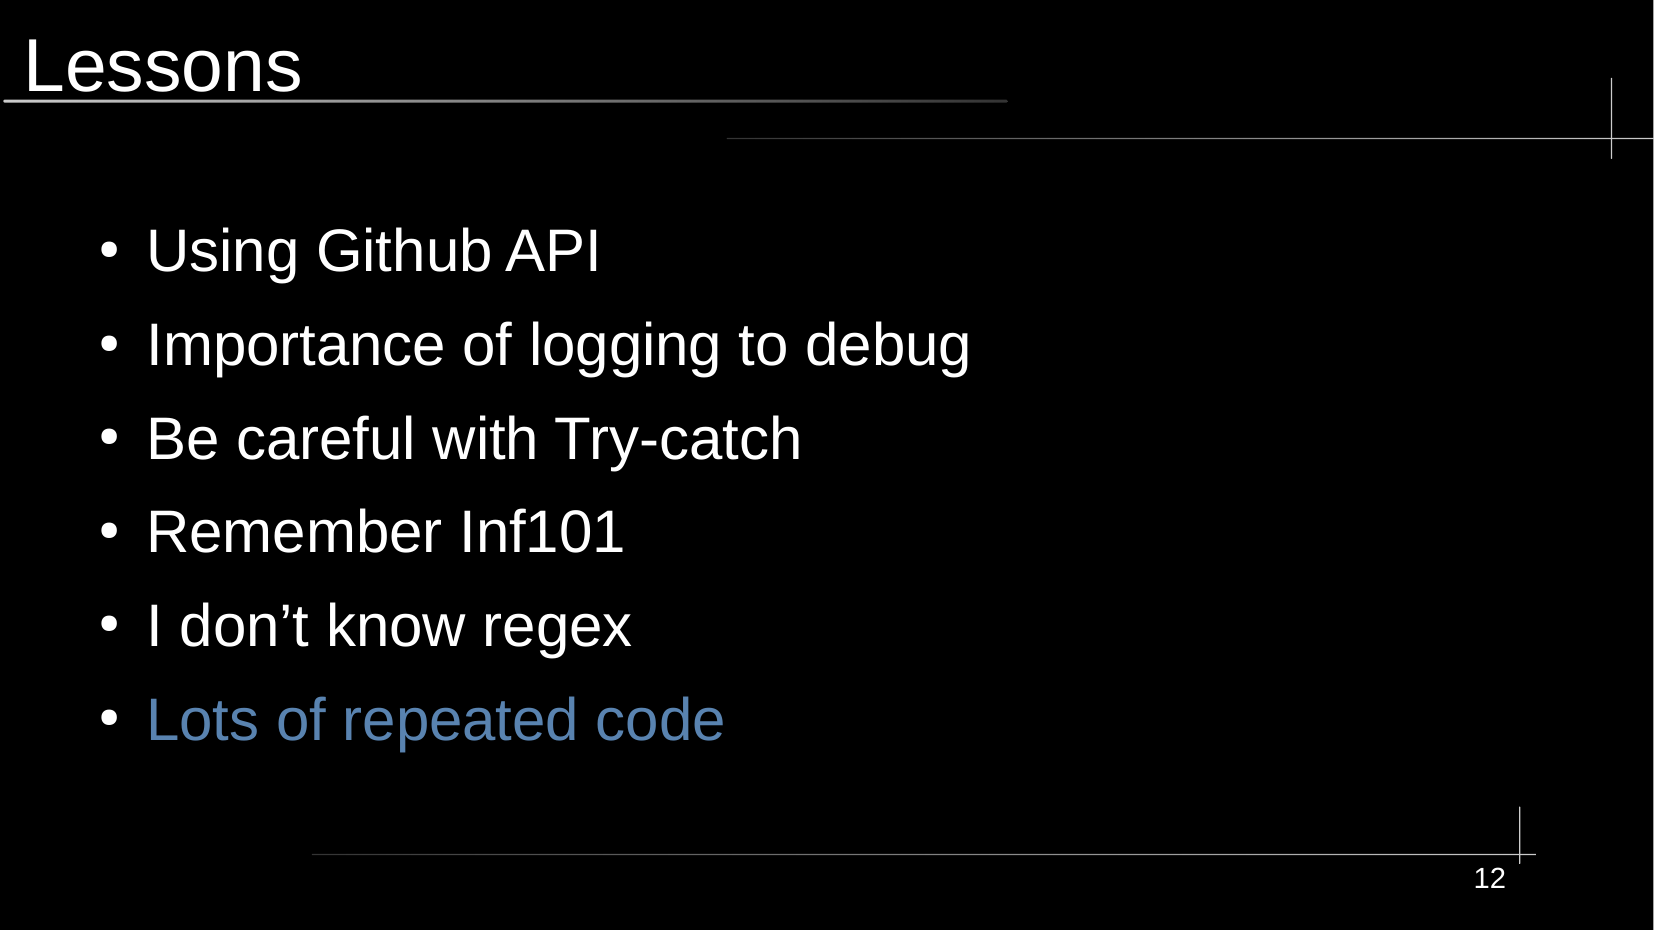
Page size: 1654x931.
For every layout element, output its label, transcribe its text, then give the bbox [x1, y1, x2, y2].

list Using Github API Importance of logging to debug Be careful with Try-catch Remember Inf101 I don’t know regex Lots of repeated code [82, 217, 1571, 758]
title Lessons [23, 11, 1589, 119]
